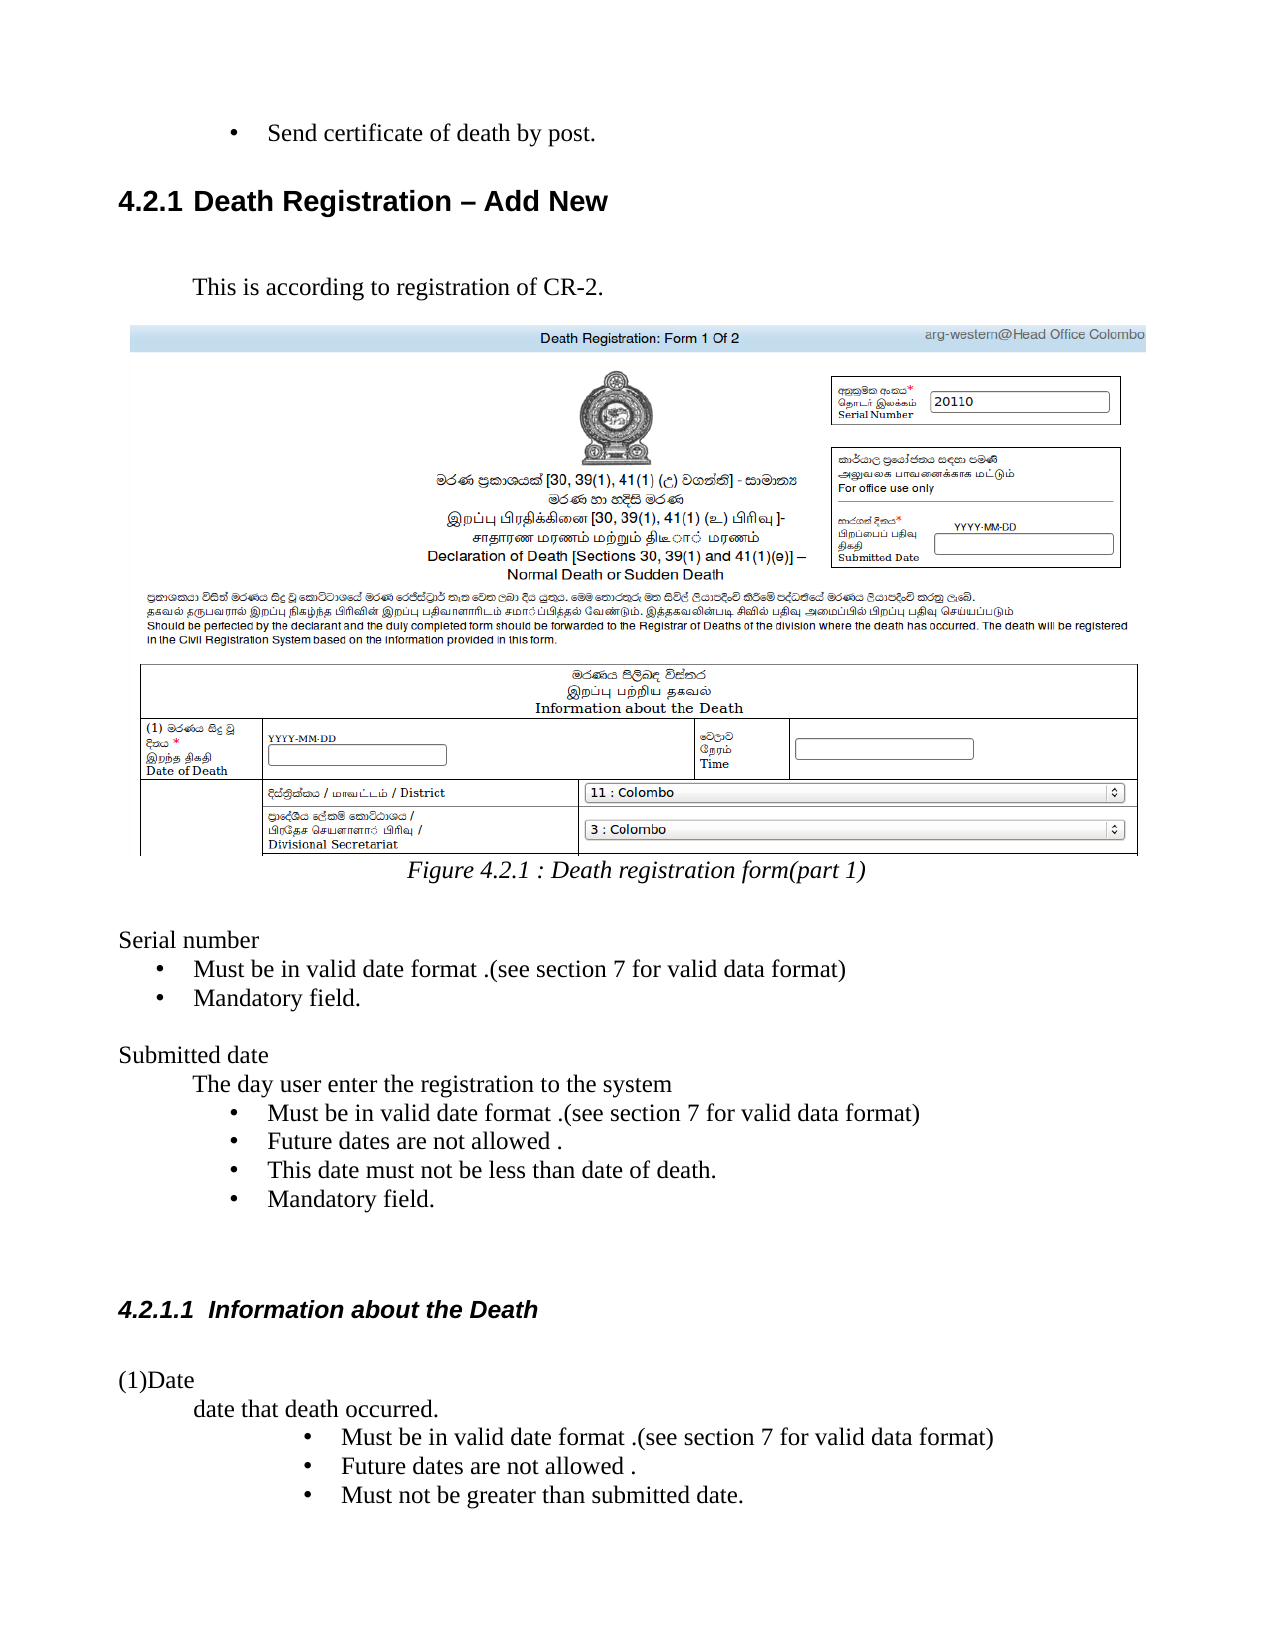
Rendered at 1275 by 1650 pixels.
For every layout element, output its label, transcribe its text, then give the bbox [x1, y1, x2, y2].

list Future dates are not allowed . [229, 1126, 1157, 1155]
list Future dates are not allowed . [303, 1451, 1157, 1480]
subtitle Information about the Death [118, 1295, 1157, 1324]
text Submitted date [118, 1040, 1157, 1069]
text Serial number [118, 925, 1157, 954]
text (1)Date [118, 1365, 1157, 1394]
list Must be in valid date format .(see section 7 for valid data format) [229, 1098, 1157, 1126]
text The day user enter the registration to the system [118, 1069, 1157, 1098]
picture [129, 325, 1146, 856]
text Figure 4.2.1 : Death registration form(part 1) [129, 856, 1146, 884]
list date that death occurred. [156, 1394, 1157, 1422]
list Send certificate of death by post. [229, 118, 1157, 147]
list Must be in valid date format .(see section 7 for valid data format) [156, 954, 1157, 983]
list Mandatory field. [156, 983, 1157, 1011]
list This date must not be less than date of death. [229, 1155, 1157, 1184]
list Must not be greater than submitted date. [303, 1480, 1157, 1509]
list Must be in valid date format .(see section 7 for valid data format) [303, 1422, 1157, 1451]
subtitle Death Registration – Add New [118, 184, 1157, 218]
text This is according to registration of CR-2. [118, 272, 1157, 300]
list Mandatory field. [229, 1184, 1157, 1213]
